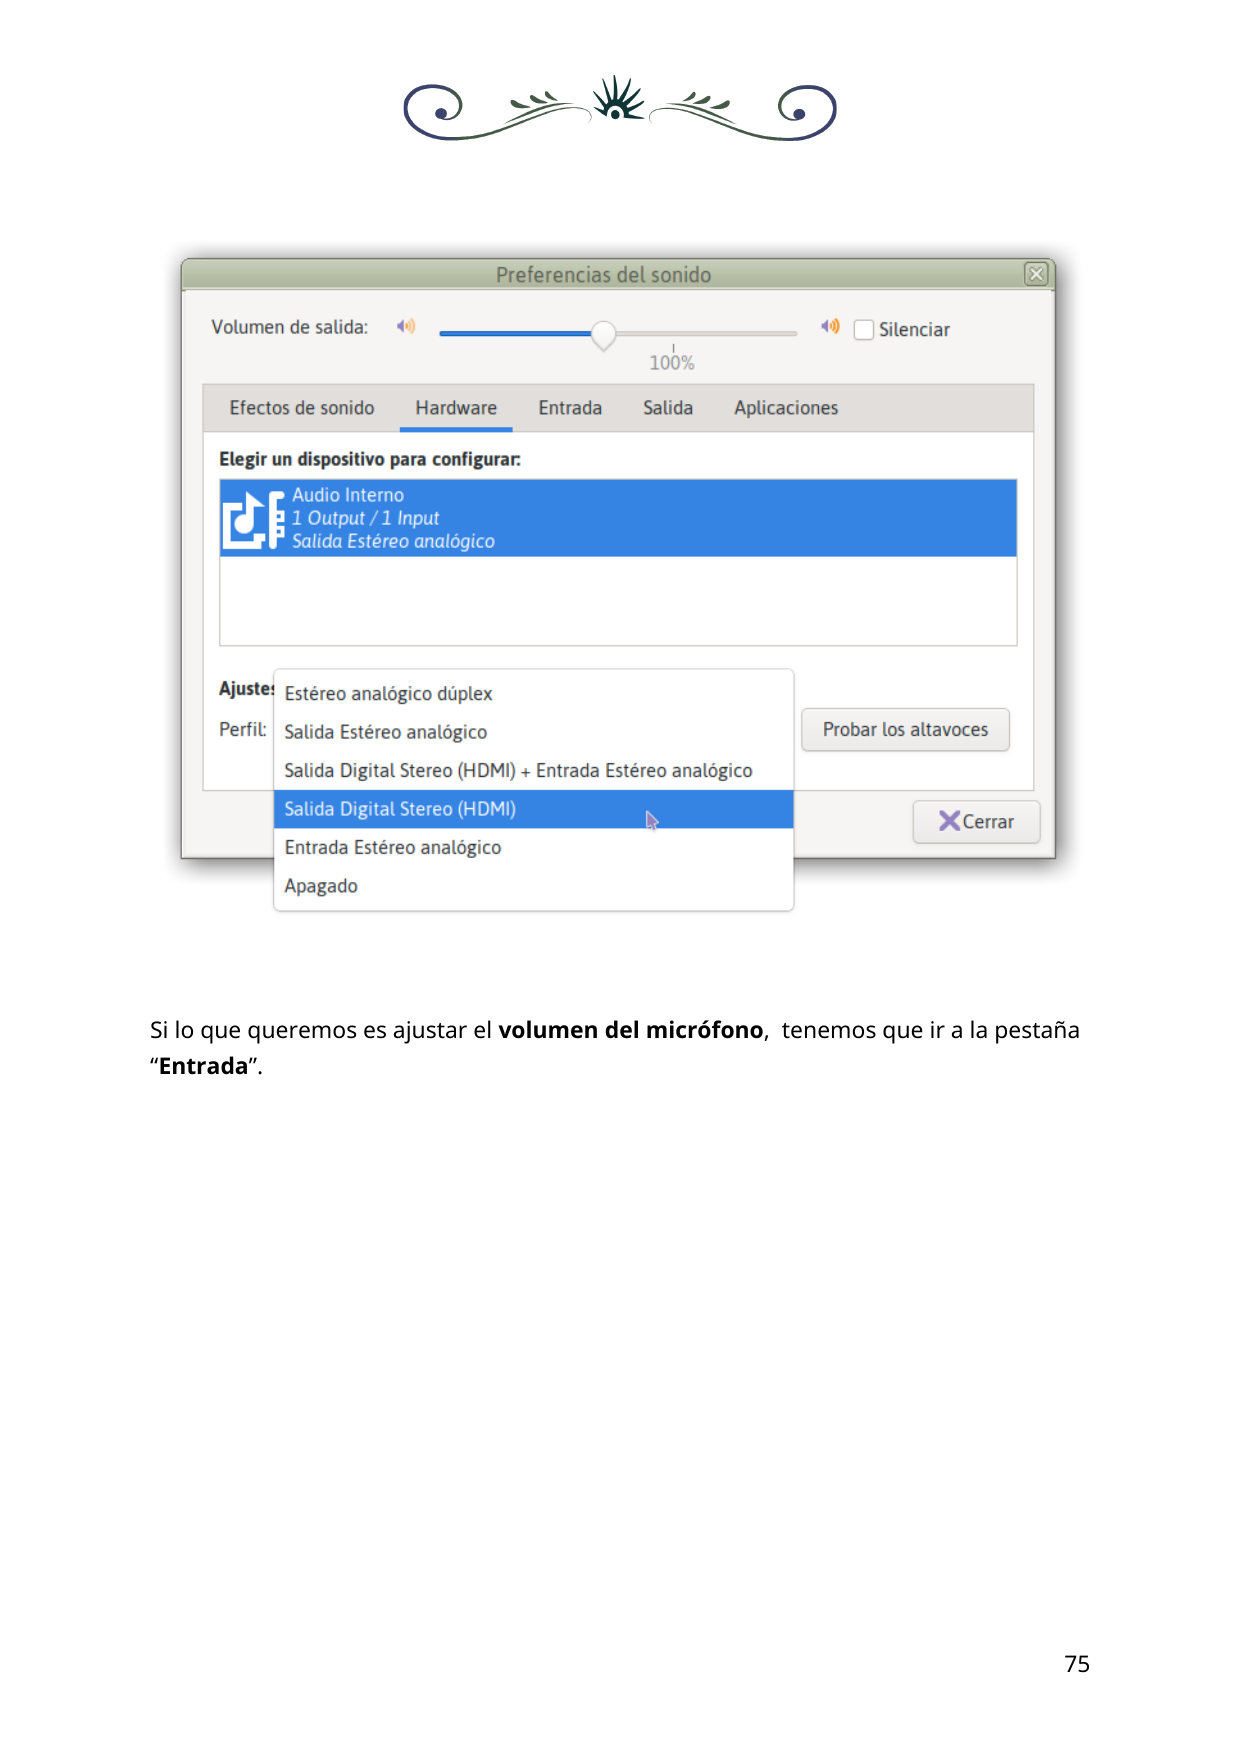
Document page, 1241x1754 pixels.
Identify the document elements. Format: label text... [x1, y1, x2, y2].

picture [403, 75, 837, 141]
picture [150, 221, 1091, 949]
text Si lo que queremos es ajustar el volumen del micrófono, tenemos que ir a la pestaña “Entrada”. [150, 1014, 1090, 1117]
